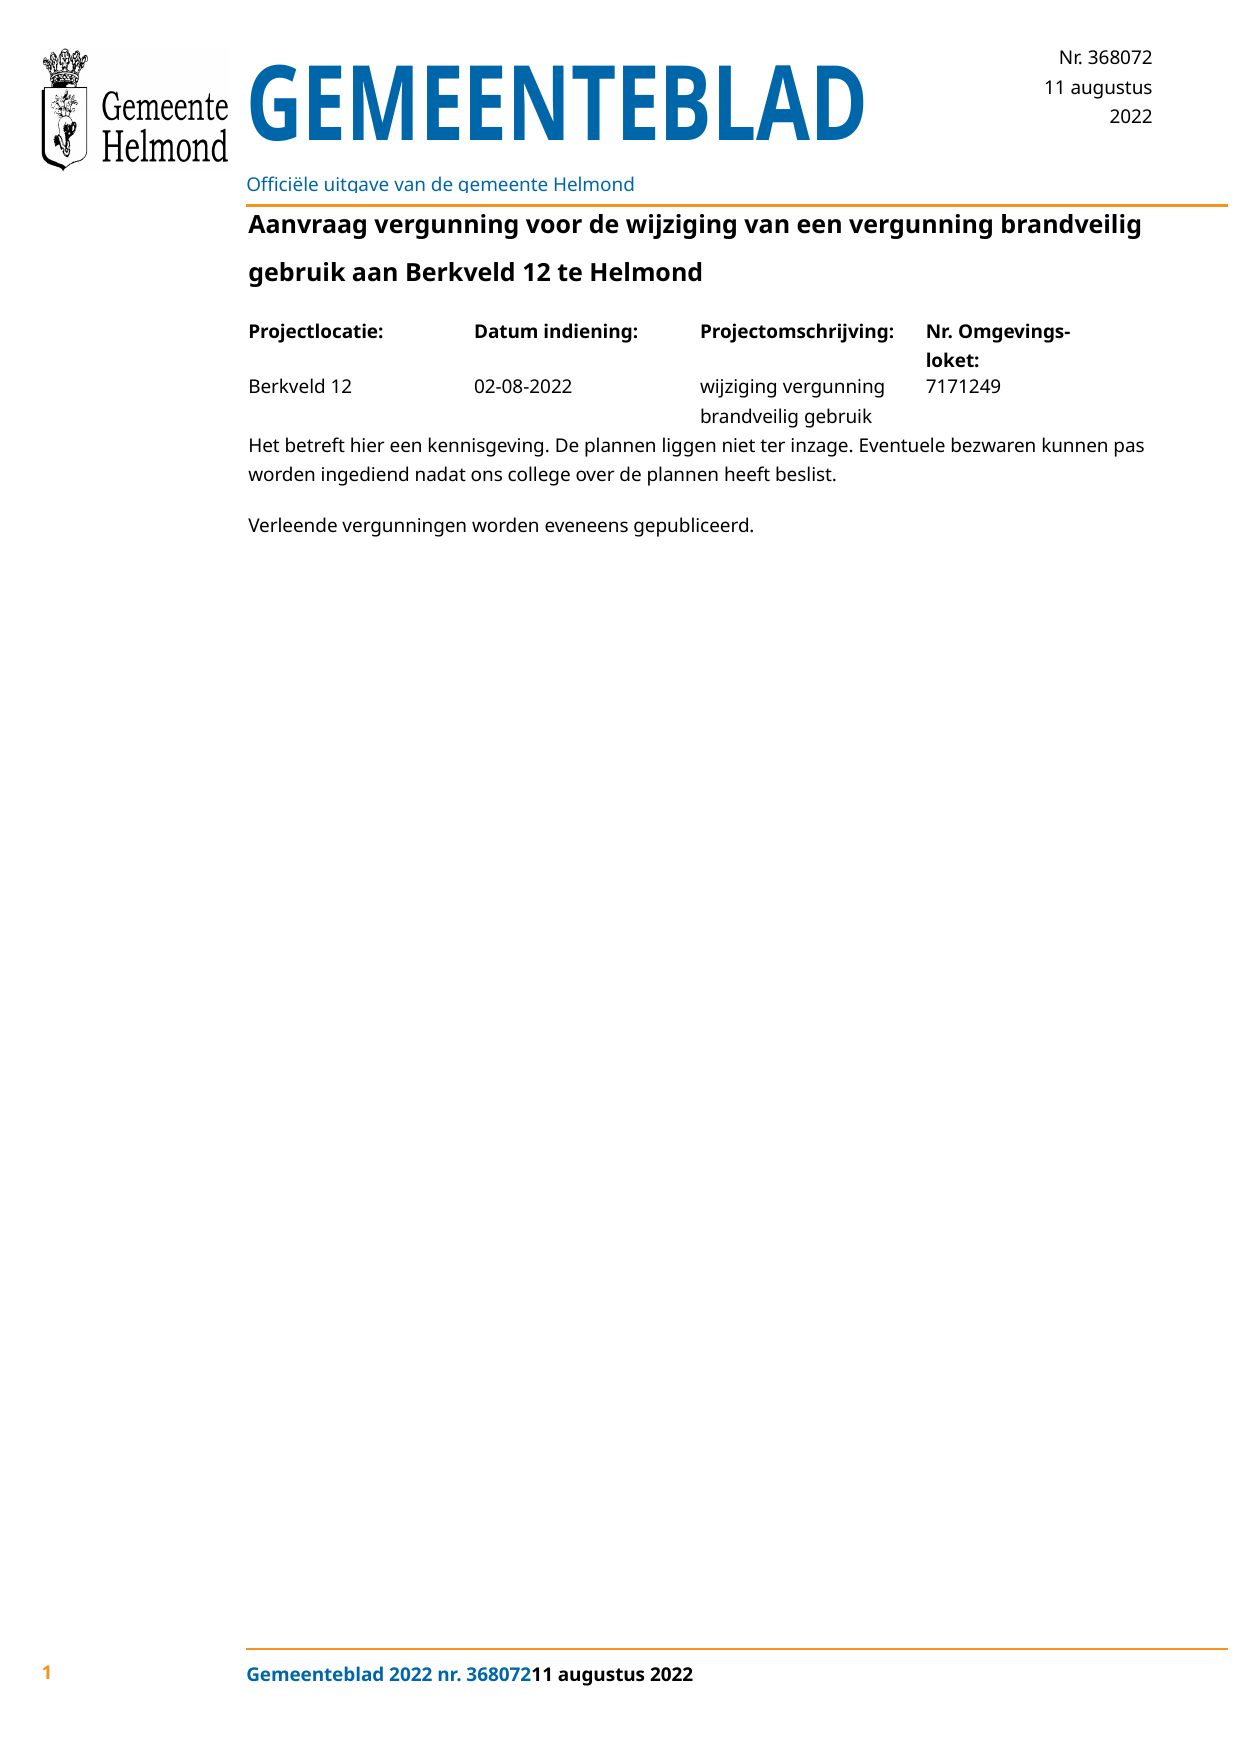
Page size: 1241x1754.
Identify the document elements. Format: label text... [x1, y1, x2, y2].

table_cell 7171249 [926, 373, 1152, 429]
table_cell Berkveld 12 [248, 373, 474, 429]
text Verleende vergunningen worden eveneens gepubliceerd. [248, 512, 1152, 538]
text Het betreft hier een kennisgeving. De plannen liggen niet ter inzage. Eventuele bezwaren kunnen pas worden ingediend nadat ons college over de plannen heeft beslist. [248, 432, 1152, 487]
table_header Datum indiening: [474, 318, 700, 373]
text Aanvraag vergunning voor de wijziging van een vergunning brandveilig gebruik aan Berkveld 12 te Helmond [248, 207, 1152, 288]
table_header Projectlocatie: [248, 318, 474, 373]
table_header Projectomschrijving: [700, 318, 926, 373]
table_cell 02-08-2022 [474, 373, 700, 429]
table_header Nr. Omgevings- loket: [926, 318, 1152, 373]
picture [41, 47, 231, 172]
table_cell wijziging vergunning brandveilig gebruik [700, 373, 926, 429]
